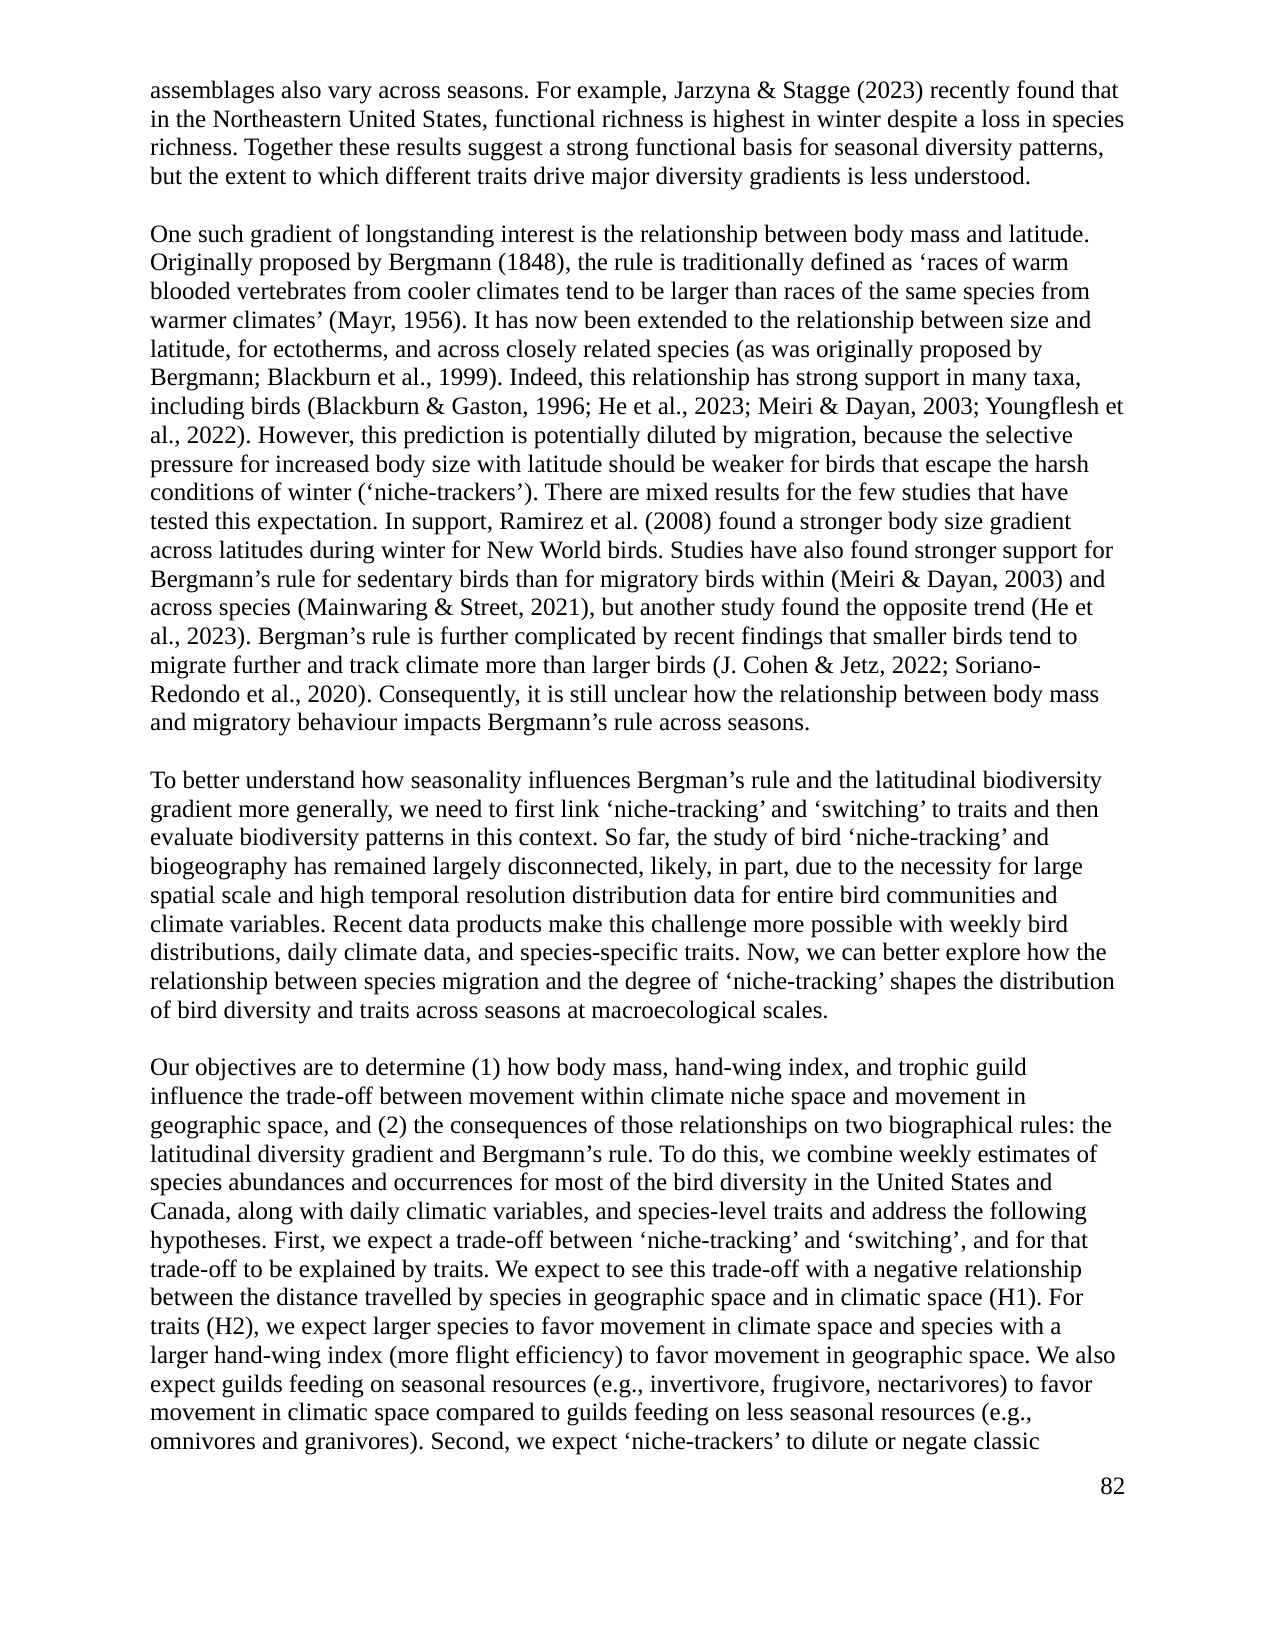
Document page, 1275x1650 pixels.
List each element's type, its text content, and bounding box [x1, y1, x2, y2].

text assemblages also vary across seasons. For example, Jarzyna & Stagge (2023) recently found that in the Northeastern United States, functional richness is highest in winter despite a loss in species richness. Together these results suggest a strong functional basis for seasonal diversity patterns, but the extent to which different traits drive major diversity gradients is less understood. [150, 75, 1125, 190]
text Our objectives are to determine (1) how body mass, hand-wing index, and trophic guild influence the trade-off between movement within climate niche space and movement in geographic space, and (2) the consequences of those relationships on two biographical rules: the latitudinal diversity gradient and Bergmann’s rule. To do this, we combine weekly estimates of species abundances and occurrences for most of the bird diversity in the United States and Canada, along with daily climatic variables, and species-level traits and address the following hypotheses. First, we expect a trade-off between ‘niche-tracking’ and ‘switching’, and for that trade-off to be explained by traits. We expect to see this trade-off with a negative relationship between the distance travelled by species in geographic space and in climatic space (H1). For traits (H2), we expect larger species to favor movement in climate space and species with a larger hand-wing index (more flight efficiency) to favor movement in geographic space. We also expect guilds feeding on seasonal resources (e.g., invertivore, frugivore, nectarivores) to favor movement in climatic space compared to guilds feeding on less seasonal resources (e.g., omnivores and granivores). Second, we expect ‘niche-trackers’ to dilute or negate classic [150, 1052, 1125, 1455]
text To better understand how seasonality influences Bergman’s rule and the latitudinal biodiversity gradient more generally, we need to first link ‘niche-tracking’ and ‘switching’ to traits and then evaluate biodiversity patterns in this context. So far, the study of bird ‘niche-tracking’ and biogeography has remained largely disconnected, likely, in part, due to the necessity for large spatial scale and high temporal resolution distribution data for entire bird communities and climate variables. Recent data products make this challenge more possible with weekly bird distributions, daily climate data, and species-specific traits. Now, we can better explore how the relationship between species migration and the degree of ‘niche-tracking’ shapes the distribution of bird diversity and traits across seasons at macroecological scales. [150, 765, 1125, 1024]
text One such gradient of longstanding interest is the relationship between body mass and latitude. Originally proposed by Bergmann (1848), the rule is traditionally defined as ‘races of warm blooded vertebrates from cooler climates tend to be larger than races of the same species from warmer climates’ (Mayr, 1956). It has now been extended to the relationship between size and latitude, for ectotherms, and across closely related species (as was originally proposed by Bergmann; Blackburn et al., 1999). Indeed, this relationship has strong support in many taxa, including birds (Blackburn & Gaston, 1996; He et al., 2023; Meiri & Dayan, 2003; Youngflesh et al., 2022). However, this prediction is potentially diluted by migration, because the selective pressure for increased body size with latitude should be weaker for birds that escape the harsh conditions of winter (‘niche-trackers’). There are mixed results for the few studies that have tested this expectation. In support, Ramirez et al. (2008) found a stronger body size gradient across latitudes during winter for New World birds. Studies have also found stronger support for Bergmann’s rule for sedentary birds than for migratory birds within (Meiri & Dayan, 2003) and across species (Mainwaring & Street, 2021), but another study found the opposite trend (He et al., 2023). Bergman’s rule is further complicated by recent findings that smaller birds tend to migrate further and track climate more than larger birds (J. Cohen & Jetz, 2022; Soriano-Redondo et al., 2020). Consequently, it is still unclear how the relationship between body mass and migratory behaviour impacts Bergmann’s rule across seasons. [150, 219, 1125, 736]
